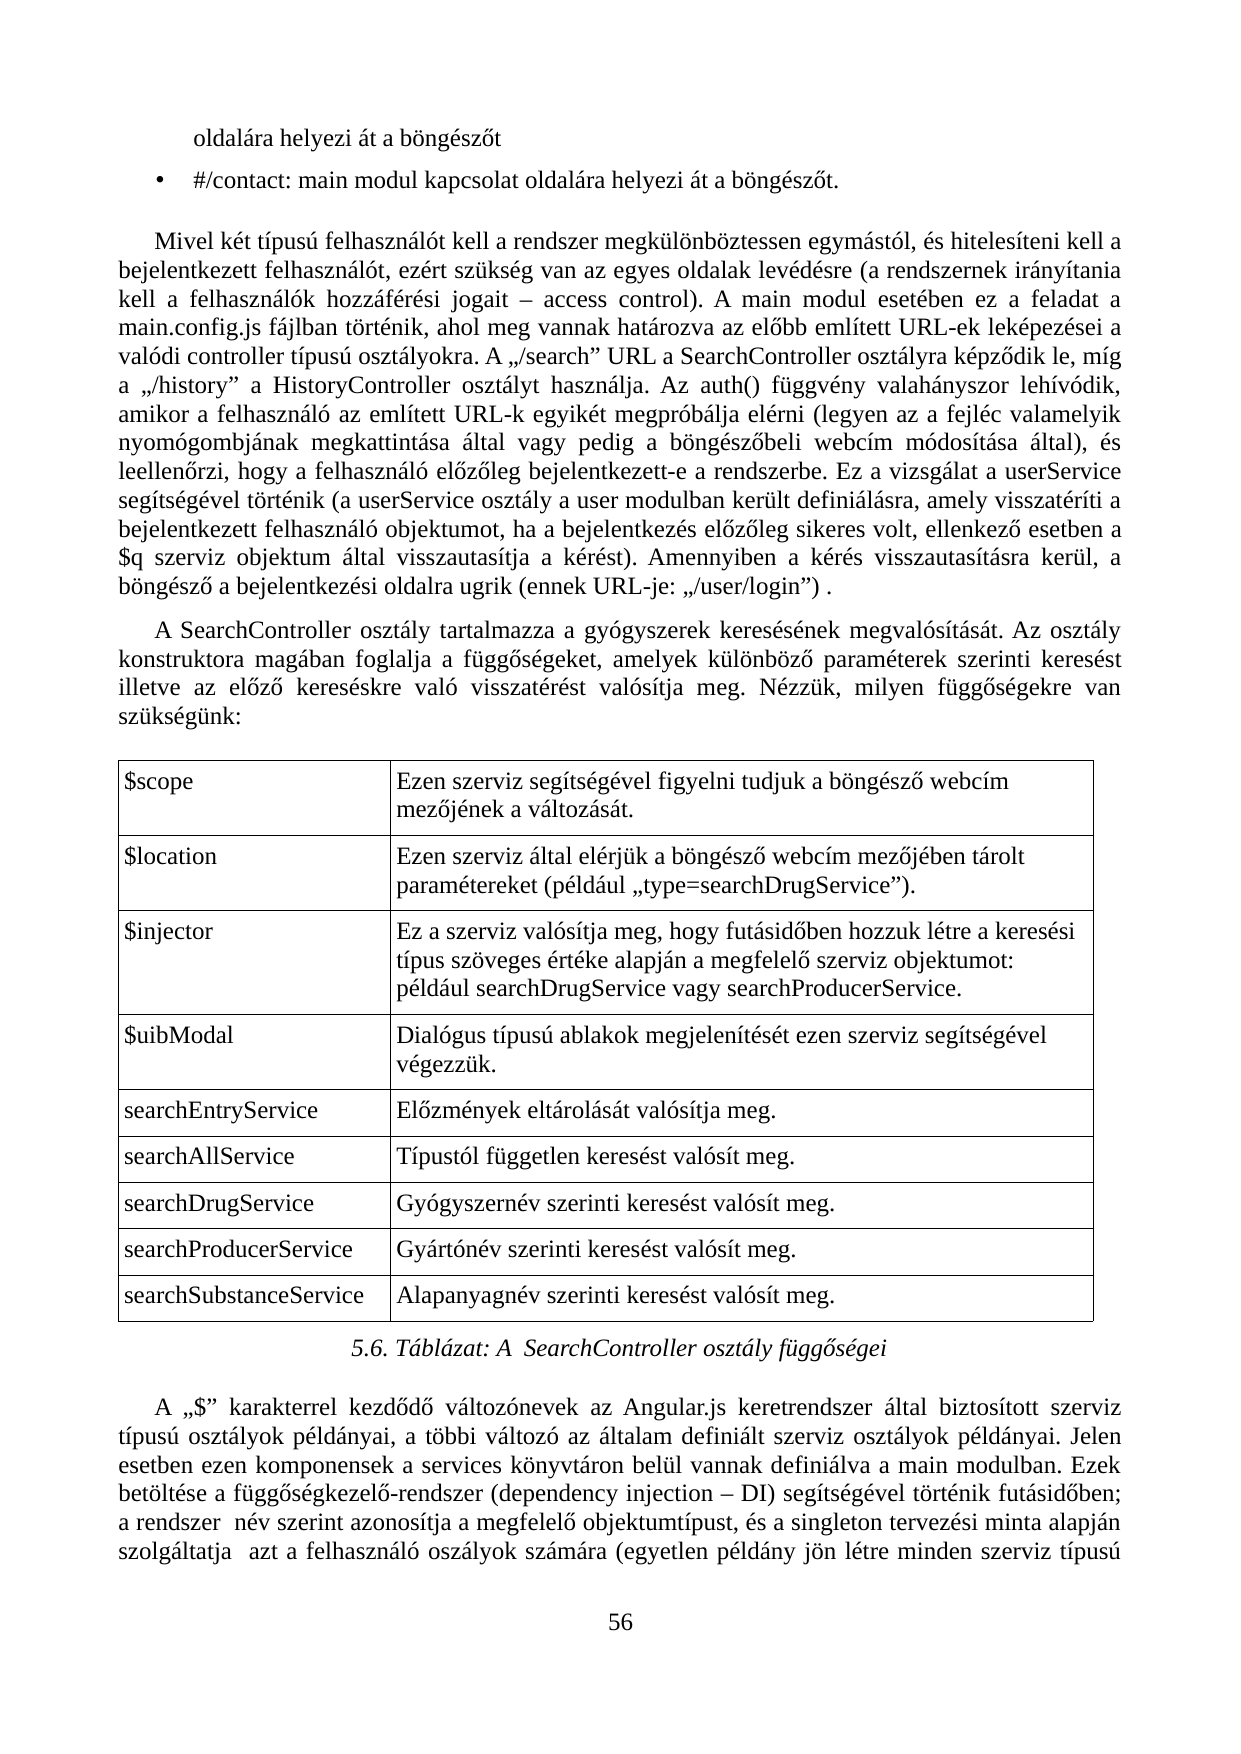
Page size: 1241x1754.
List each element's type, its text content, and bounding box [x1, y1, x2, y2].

table_cell Gyártónév szerinti keresést valósít meg. [391, 1229, 1093, 1274]
table_header $scope [119, 761, 390, 835]
table_cell $injector [119, 911, 390, 1014]
text 5.6. Táblázat: A SearchController osztály függőségei [118, 1333, 1122, 1362]
table_cell Előzmények eltárolását valósítja meg. [391, 1090, 1093, 1136]
table_cell Dialógus típusú ablakok megjelenítését ezen szerviz segítségével végezzük. [391, 1015, 1093, 1089]
title A SearchController osztály tartalmazza a gyógyszerek keresésének megvalósítását. Az osztály konstruktora magában foglalja a függőségeket, amelyek különböző paraméterek szerinti keresést illetve az előző kereséskre való visszatérést valósítja meg. Nézzük, milyen függőségekre van szükségünk: [118, 615, 1122, 730]
table_cell Ez a szerviz valósítja meg, hogy futásidőben hozzuk létre a keresési típus szöveges értéke alapján a megfelelő szerviz objektumot: például searchDrugService vagy searchProducerService. [391, 911, 1093, 1014]
table_cell $uibModal [119, 1015, 390, 1089]
table_cell Ezen szerviz által elérjük a böngésző webcím mezőjében tárolt paramétereket (például „type=searchDrugService”). [391, 836, 1093, 910]
table_cell Gyógyszernév szerinti keresést valósít meg. [391, 1183, 1093, 1228]
table_header Ezen szerviz segítségével figyelni tudjuk a böngésző webcím mezőjének a változását. [391, 761, 1093, 835]
title Mivel két típusú felhasználót kell a rendszer megkülönböztessen egymástól, és hitelesíteni kell a bejelentkezett felhasználót, ezért szükség van az egyes oldalak levédésre (a rendszernek irányítania kell a felhasználók hozzáférési jogait – access control). A main modul esetében ez a feladat a main.config.js fájlban történik, ahol meg vannak határozva az előbb említett URL-ek leképezései a valódi controller típusú osztályokra. A „/search” URL a SearchController osztályra képződik le, míg a „/history” a HistoryController osztályt használja. Az auth() függvény valahányszor lehívódik, amikor a felhasználó az említett URL-k egyikét megpróbálja elérni (legyen az a fejléc valamelyik nyomógombjának megkattintása által vagy pedig a böngészőbeli webcím módosítása által), és leellenőrzi, hogy a felhasználó előzőleg bejelentkezett-e a rendszerbe. Ez a vizsgálat a userService segítségével történik (a userService osztály a user modulban került definiálásra, amely visszatéríti a bejelentkezett felhasználó objektumot, ha a bejelentkezés előzőleg sikeres volt, ellenkező esetben a $q szerviz objektum által visszautasítja a kérést). Amennyiben a kérés visszautasításra kerül, a böngésző a bejelentkezési oldalra ugrik (ennek URL-je: „/user/login”) . [118, 226, 1122, 600]
table_cell searchEntryService [119, 1090, 390, 1136]
table_cell Típustól független keresést valósít meg. [391, 1137, 1093, 1182]
table_cell searchSubstanceService [119, 1276, 390, 1321]
title A „$” karakterrel kezdődő változónevek az Angular.js keretrendszer által biztosított szerviz típusú osztályok példányai, a többi változó az általam definiált szerviz osztályok példányai. Jelen esetben ezen komponensek a services könyvtáron belül vannak definiálva a main modulban. Ezek betöltése a függőségkezelő-rendszer (dependency injection – DI) segítségével történik futásidőben; a rendszer név szerint azonosítja a megfelelő objektumtípust, és a singleton tervezési minta alapján szolgáltatja azt a felhasználó oszályok számára (egyetlen példány jön létre minden szerviz típusú [118, 1392, 1122, 1565]
list oldalára helyezi át a böngészőt [156, 118, 1122, 154]
table_cell searchAllService [119, 1137, 390, 1182]
table_cell $location [119, 836, 390, 910]
table_cell searchProducerService [119, 1229, 390, 1274]
table_cell Alapanyagnév szerinti keresést valósít meg. [391, 1276, 1093, 1321]
list #/contact: main modul kapcsolat oldalára helyezi át a böngészőt. [156, 160, 1122, 196]
table_cell searchDrugService [119, 1183, 390, 1228]
